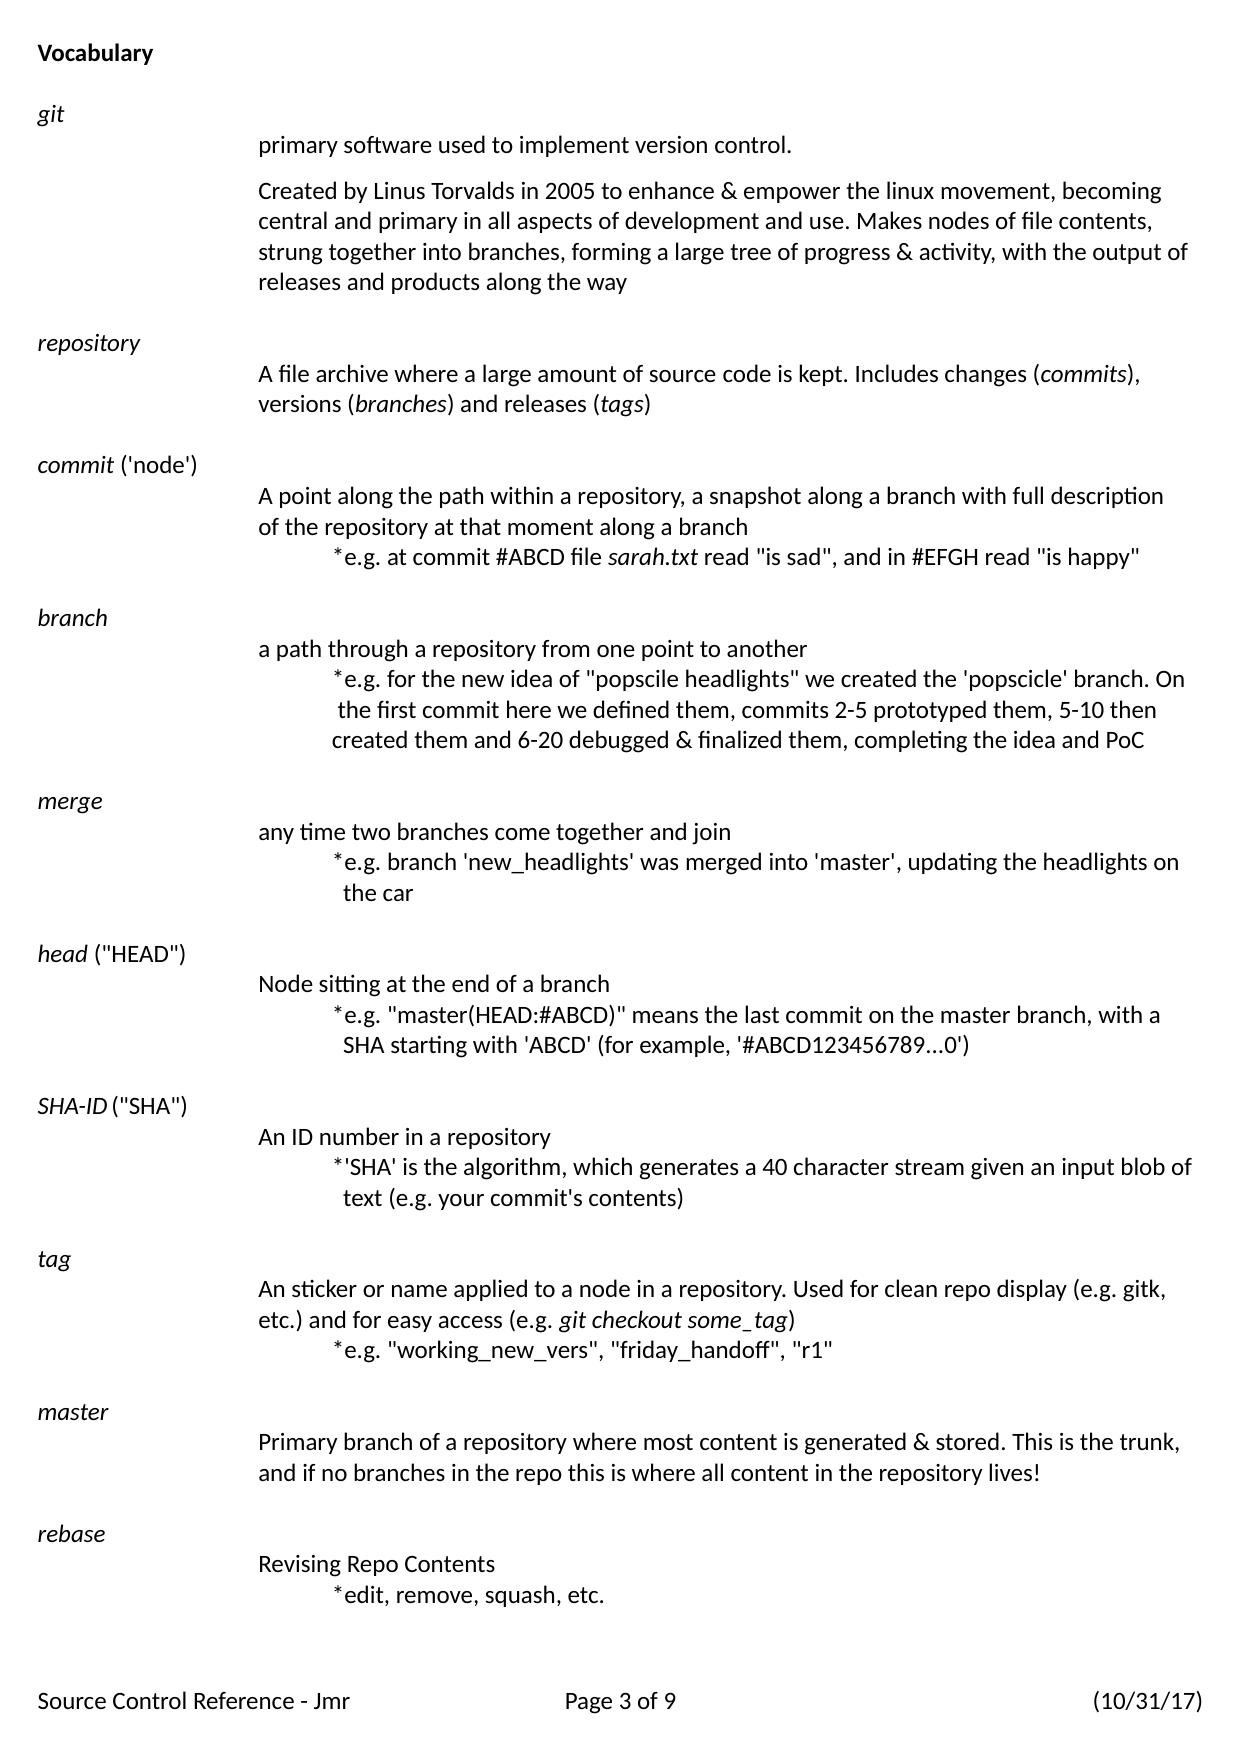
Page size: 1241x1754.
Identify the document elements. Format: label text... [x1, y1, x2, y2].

text any time two branches come together and join [37, 816, 1203, 846]
text merge [37, 785, 1203, 816]
text SHA-ID ("SHA") [37, 1091, 1203, 1121]
text repository [37, 327, 1203, 358]
text primary software used to implement version control. [37, 129, 1203, 159]
text *edit, remove, squash, etc. [37, 1579, 1203, 1609]
text Vocabulary [37, 37, 1203, 68]
text commit ('node') [37, 449, 1203, 480]
text Node sitting at the end of a branch [37, 968, 1203, 999]
text git [37, 98, 1203, 129]
text *e.g. for the new idea of "popscile headlights" we created the 'popscicle' branch. On the first commit here we defined them, commits 2-5 prototyped them, 5-10 then created them and 6-20 debugged & finalized them, completing the idea and PoC [37, 663, 1203, 755]
text *'SHA' is the algorithm, which generates a 40 character stream given an input blob of text (e.g. your commit's contents) [37, 1152, 1203, 1213]
text An sticker or name applied to a node in a repository. Used for clean repo display (e.g. gitk, etc.) and for easy access (e.g. git checkout some_tag) [37, 1274, 1203, 1335]
text head ("HEAD") [37, 938, 1203, 968]
text *e.g. "working_new_vers", "friday_handoff", "r1" [37, 1335, 1203, 1365]
text a path through a repository from one point to another [37, 633, 1203, 663]
text *e.g. "master(HEAD:#ABCD)" means the last commit on the master branch, with a SHA starting with 'ABCD' (for example, '#ABCD123456789...0') [37, 999, 1203, 1060]
text rebase [37, 1518, 1203, 1548]
text Created by Linus Torvalds in 2005 to enhance & empower the linux movement, becoming central and primary in all aspects of development and use. Makes nodes of file contents, strung together into branches, forming a large tree of progress & activity, with the output of releases and products along the way [37, 175, 1203, 297]
text *e.g. at commit #ABCD file sarah.txt read "is sad", and in #EFGH read "is happy" [37, 541, 1203, 572]
text Revising Repo Contents [37, 1548, 1203, 1579]
text Primary branch of a repository where most content is generated & stored. This is the trunk, and if no branches in the repo this is where all content in the repository lives! [37, 1426, 1203, 1487]
text *e.g. branch 'new_headlights' was merged into 'master', updating the headlights on the car [37, 846, 1203, 907]
text branch [37, 602, 1203, 633]
text master [37, 1396, 1203, 1426]
text tag [37, 1243, 1203, 1274]
text An ID number in a repository [37, 1121, 1203, 1152]
text A file archive where a large amount of source code is kept. Includes changes (commits), versions (branches) and releases (tags) [37, 358, 1203, 419]
text A point along the path within a repository, a snapshot along a branch with full description of the repository at that moment along a branch [37, 480, 1203, 541]
